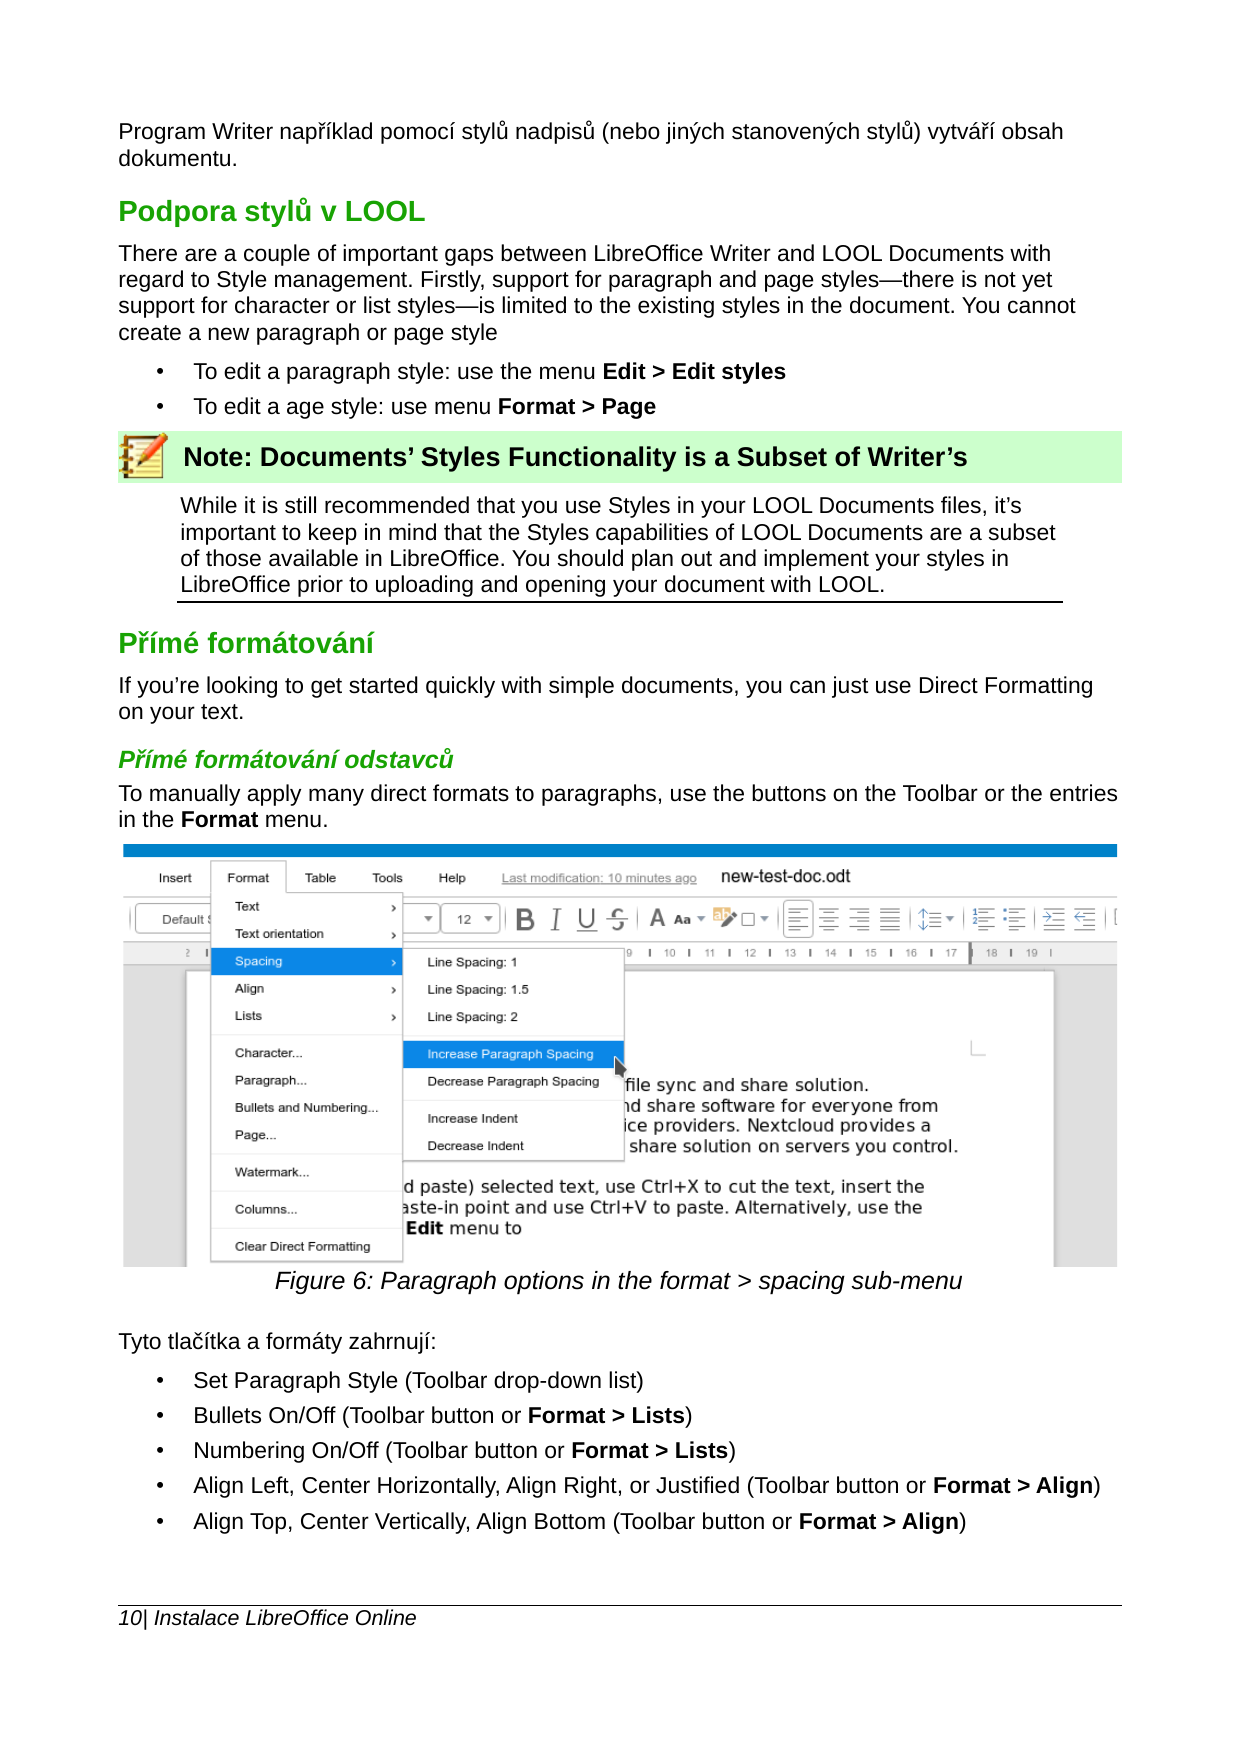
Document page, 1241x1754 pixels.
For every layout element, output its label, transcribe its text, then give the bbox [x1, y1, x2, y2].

text While it is still recommended that you use Styles in your LOOL Documents files, it’s important to keep in mind that the Styles capabilities of LOOL Documents are a subset of those available in LibreOffice. You should plan out and implement your styles in LibreOffice prior to uploading and opening your document with LOOL. [177, 489, 1063, 601]
list Numbering On/Off (Toolbar button or Format > Lists) [156, 1437, 1122, 1463]
subtitle Note: Documents’ Styles Functionality is a Subset of Writer’s [118, 431, 1122, 483]
subtitle Přímé formátování [118, 626, 1122, 660]
text Figure 6: Paragraph options in the format > spacing sub-menu [118, 1267, 1122, 1295]
list Align Top, Center Vertically, Align Bottom (Toolbar button or Format > Align) [156, 1508, 1122, 1534]
list Bullets On/Off (Toolbar button or Format > Lists) [156, 1402, 1122, 1428]
list To edit a paragraph style: use the menu Edit > Edit styles [156, 358, 1122, 384]
list Set Paragraph Style (Toolbar drop-down list) [156, 1367, 1122, 1393]
picture [123, 844, 1118, 1267]
subtitle Přímé formátování odstavců [118, 745, 1122, 774]
list Align Left, Center Horizontally, Align Right, or Justified (Toolbar button or Format > Align) [156, 1472, 1122, 1499]
subtitle Podpora stylů v LOOL [118, 194, 1122, 228]
text Program Writer například pomocí stylů nadpisů (nebo jiných stanovených stylů) vytváří obsah dokumentu. [118, 118, 1122, 171]
text There are a couple of important gaps between LibreOffice Writer and LOOL Documents with regard to Style management. Firstly, support for paragraph and page styles—there is not yet support for character or list styles—is limited to the existing styles in the document. You cannot create a new paragraph or page style [118, 240, 1122, 345]
picture [119, 431, 170, 482]
list To edit a age style: use menu Format > Page [156, 393, 1122, 419]
text Tyto tlačítka a formáty zahrnují: [118, 1328, 1122, 1354]
text If you’re looking to get started quickly with simple documents, you can just use Direct Formatting on your text. [118, 672, 1122, 724]
text To manually apply many direct formats to paragraphs, use the buttons on the Toolbar or the entries in the Format menu. [118, 779, 1122, 832]
